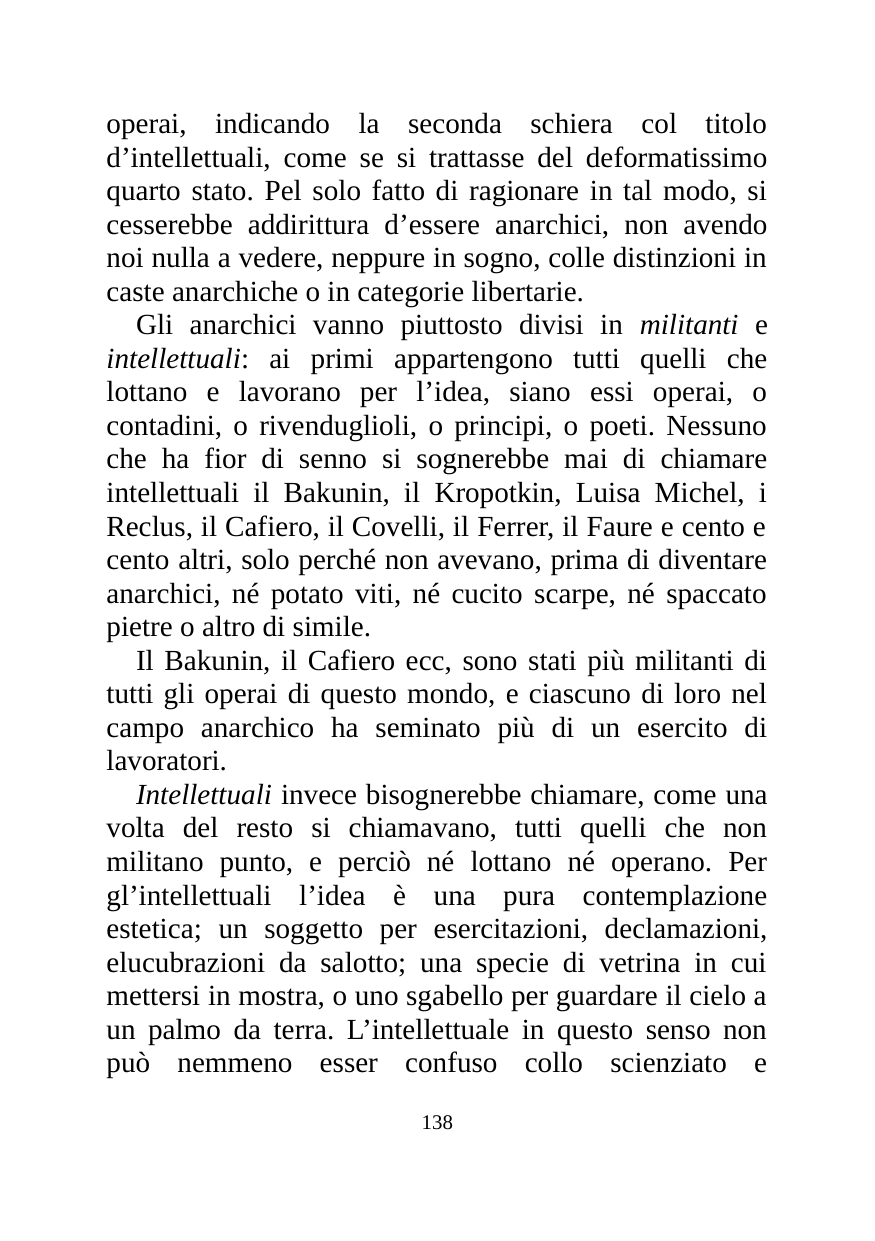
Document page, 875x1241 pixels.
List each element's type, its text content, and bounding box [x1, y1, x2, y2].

text Il Bakunin, il Cafiero ecc, sono stati più militanti di tutti gli operai di questo mondo, e ciascuno di loro nel campo anarchico ha seminato più di un esercito di lavoratori. [106, 643, 768, 777]
text operai, indicando la seconda schiera col titolo d’intellettuali, come se si trattasse del deformatissimo quarto stato. Pel solo fatto di ragionare in tal modo, si cesserebbe addirittura d’essere anarchici, non avendo noi nulla a vedere, neppure in sogno, colle distinzioni in caste anarchiche o in categorie libertarie. [106, 106, 768, 307]
text Intellettuali invece bisognerebbe chiamare, come una volta del resto si chiamavano, tutti quelli che non militano punto, e perciò né lottano né operano. Per gl’intellettuali l’idea è una pura contemplazione estetica; un soggetto per esercitazioni, declamazioni, elucubrazioni da salotto; una specie di vetrina in cui mettersi in mostra, o uno sgabello per guardare il cielo a un palmo da terra. L’intellettuale in questo senso non può nemmeno esser confuso collo scienziato e [106, 777, 768, 1079]
text Gli anarchici vanno piuttosto divisi in militanti e intellettuali: ai primi appartengono tutti quelli che lottano e lavorano per l’idea, siano essi operai, o contadini, o rivenduglioli, o principi, o poeti. Nessuno che ha fior di senno si sognerebbe mai di chiamare intellettuali il Bakunin, il Kropotkin, Luisa Michel, i Reclus, il Cafiero, il Covelli, il Ferrer, il Faure e cento e cento altri, solo perché non avevano, prima di diventare anarchici, né potato viti, né cucito scarpe, né spaccato pietre o altro di simile. [106, 307, 768, 643]
